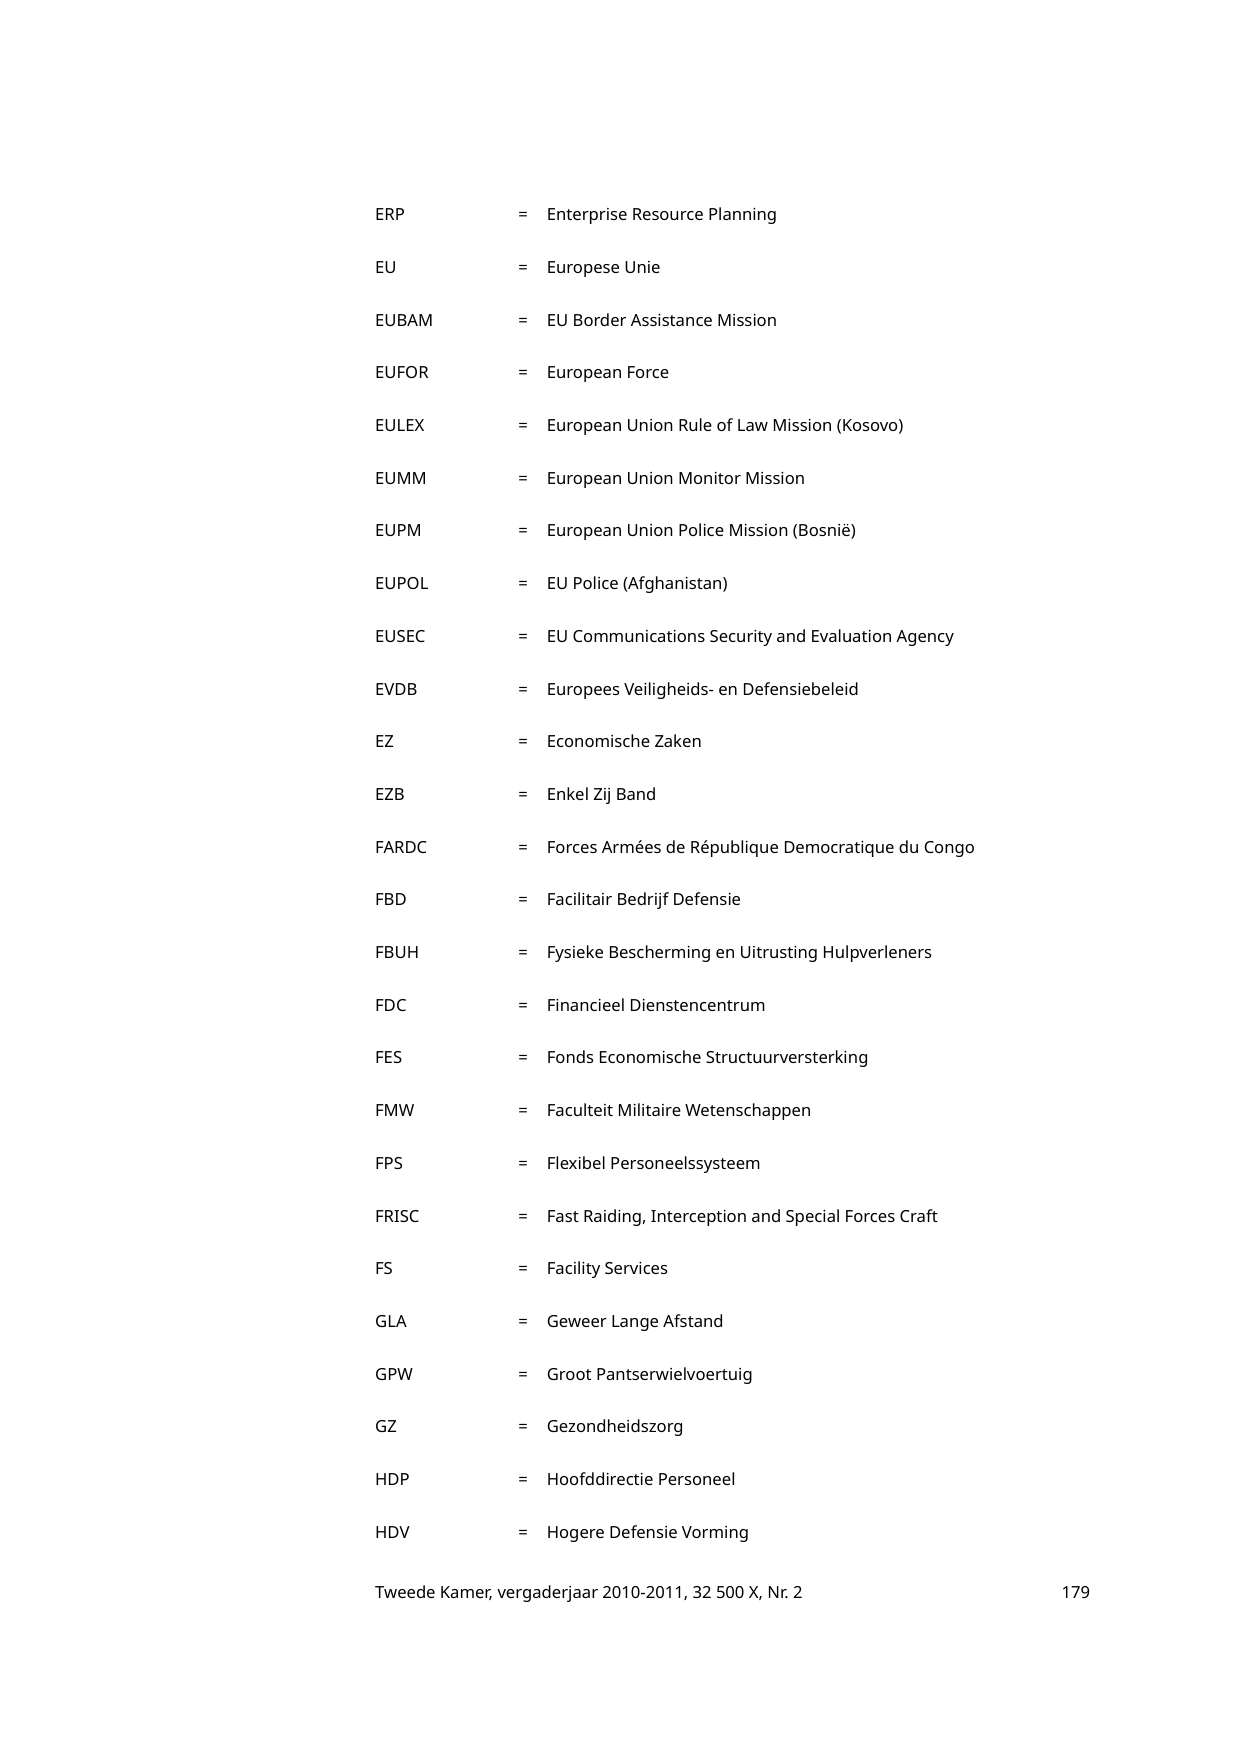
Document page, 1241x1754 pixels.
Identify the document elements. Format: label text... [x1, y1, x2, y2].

table_cell = [518, 308, 547, 361]
table_cell Groot Pantserwielvoertuig [547, 1362, 1090, 1415]
table_cell = [518, 1151, 547, 1204]
table_cell Enkel Zij Band [547, 783, 1090, 835]
table_cell = [518, 993, 547, 1046]
table_cell GLA [375, 1310, 518, 1362]
table_cell = [518, 1257, 547, 1309]
table_cell = [518, 519, 547, 572]
table_cell Faculteit Militaire Wetenschappen [547, 1099, 1090, 1151]
table_cell Fysieke Bescherming en Uitrusting Hulpverleners [547, 941, 1090, 993]
table_cell = [518, 1415, 547, 1468]
table_cell Economische Zaken [547, 730, 1090, 782]
table_cell = [518, 1310, 547, 1362]
table_cell FMW [375, 1099, 518, 1151]
table_cell ERP [375, 203, 518, 255]
table_cell Geweer Lange Afstand [547, 1310, 1090, 1362]
table_cell FES [375, 1046, 518, 1099]
table_cell = [518, 677, 547, 730]
table_cell Facilitair Bedrijf Defensie [547, 888, 1090, 941]
table_cell European Union Police Mission (Bosnië) [547, 519, 1090, 572]
table_cell = [518, 255, 547, 308]
table_cell EUMM [375, 466, 518, 519]
table_cell EVDB [375, 677, 518, 730]
table_cell = [518, 414, 547, 466]
table_cell HDV [375, 1520, 518, 1543]
table_cell EU Communications Security and Evaluation Agency [547, 624, 1090, 677]
table_cell Flexibel Personeelssysteem [547, 1151, 1090, 1204]
table_cell GPW [375, 1362, 518, 1415]
table_cell European Force [547, 361, 1090, 413]
table_cell EUPM [375, 519, 518, 572]
table_cell EU Police (Afghanistan) [547, 572, 1090, 624]
table_cell Fast Raiding, Interception and Special Forces Craft [547, 1204, 1090, 1257]
table_cell = [518, 624, 547, 677]
table_cell GZ [375, 1415, 518, 1468]
table_cell Hoofddirectie Personeel [547, 1468, 1090, 1520]
table_cell Facility Services [547, 1257, 1090, 1309]
table_cell European Union Monitor Mission [547, 466, 1090, 519]
table_cell Fonds Economische Structuurversterking [547, 1046, 1090, 1099]
table_cell FRISC [375, 1204, 518, 1257]
table_cell = [518, 1520, 547, 1543]
table_cell = [518, 572, 547, 624]
table_cell FBUH [375, 941, 518, 993]
table_cell EUPOL [375, 572, 518, 624]
table_cell Financieel Dienstencentrum [547, 993, 1090, 1046]
table_cell Gezondheidszorg [547, 1415, 1090, 1468]
table_cell = [518, 1468, 547, 1520]
table_cell EUSEC [375, 624, 518, 677]
table_cell EZ [375, 730, 518, 782]
table_cell European Union Rule of Law Mission (Kosovo) [547, 414, 1090, 466]
table_cell = [518, 1099, 547, 1151]
table_cell [547, 150, 1090, 203]
table_cell EU [375, 255, 518, 308]
table_cell [518, 150, 547, 203]
table_cell = [518, 361, 547, 413]
table_cell HDP [375, 1468, 518, 1520]
table_cell FDC [375, 993, 518, 1046]
table_cell FARDC [375, 835, 518, 888]
table_cell FBD [375, 888, 518, 941]
table_cell = [518, 1362, 547, 1415]
table_cell Europees Veiligheids- en Defensiebeleid [547, 677, 1090, 730]
table_cell = [518, 888, 547, 941]
table_cell EULEX [375, 414, 518, 466]
table_cell Enterprise Resource Planning [547, 203, 1090, 255]
table_cell EUFOR [375, 361, 518, 413]
table_cell EU Border Assistance Mission [547, 308, 1090, 361]
table_cell = [518, 783, 547, 835]
table_cell = [518, 835, 547, 888]
table_cell = [518, 1204, 547, 1257]
table_cell [375, 150, 518, 203]
table_cell EUBAM [375, 308, 518, 361]
table_cell FPS [375, 1151, 518, 1204]
table_cell = [518, 466, 547, 519]
table_cell FS [375, 1257, 518, 1309]
table_cell Forces Armées de République Democratique du Congo [547, 835, 1090, 888]
table_cell = [518, 1046, 547, 1099]
table_cell EZB [375, 783, 518, 835]
table_cell Hogere Defensie Vorming [547, 1520, 1090, 1543]
table_cell Europese Unie [547, 255, 1090, 308]
table_cell = [518, 941, 547, 993]
table_cell = [518, 730, 547, 782]
table_cell = [518, 203, 547, 255]
